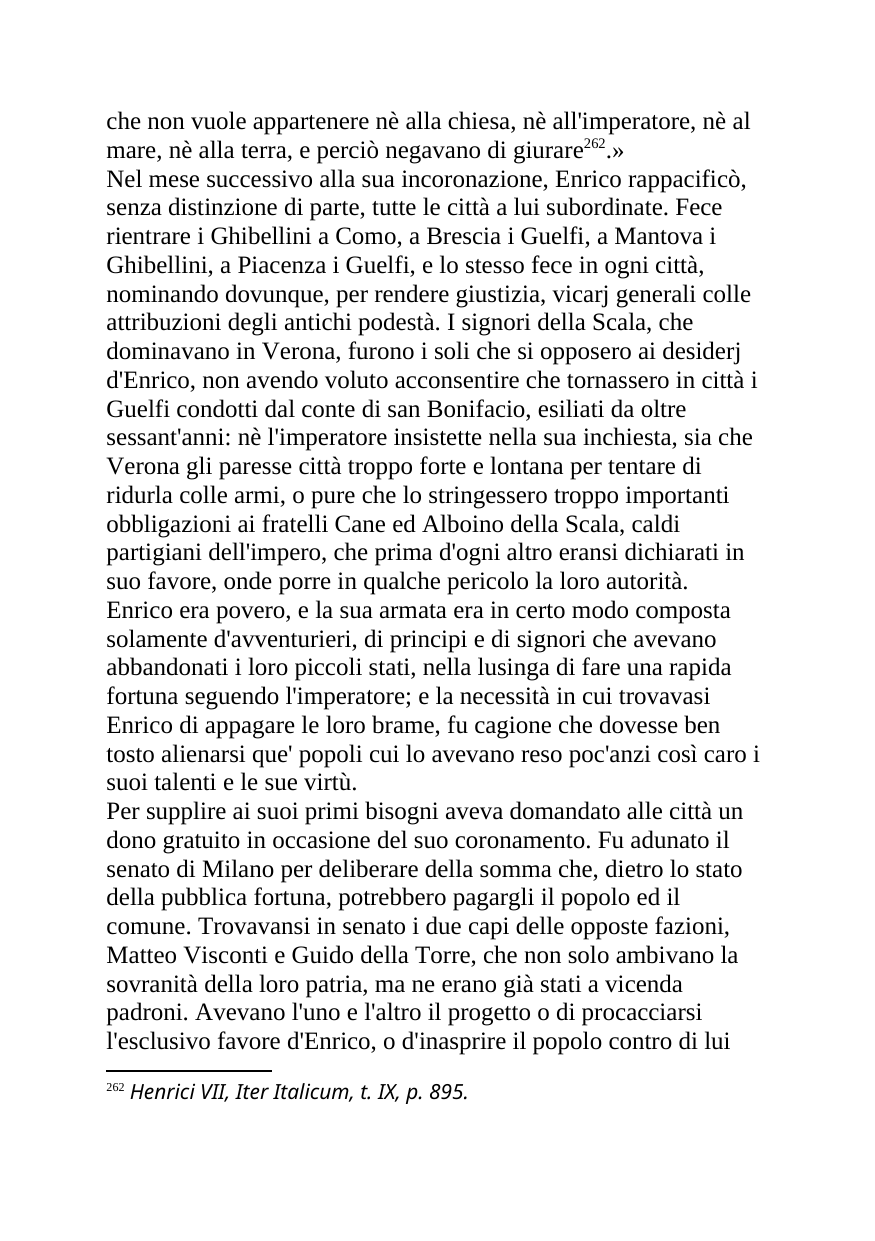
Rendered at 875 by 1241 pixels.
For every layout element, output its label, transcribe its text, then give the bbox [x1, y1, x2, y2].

text Enrico era povero, e la sua armata era in certo modo composta solamente d'avventurieri, di principi e di signori che avevano abbandonati i loro piccoli stati, nella lusinga di fare una rapida fortuna seguendo l'imperatore; e la necessità in cui trovavasi Enrico di appagare le loro brame, fu cagione che dovesse ben tosto alienarsi que' popoli cui lo avevano reso poc'anzi così caro i suoi talenti e le sue virtù. [106, 595, 768, 796]
text Nel mese successivo alla sua incoronazione, Enrico rappacificò, senza distinzione di parte, tutte le città a lui subordinate. Fece rientrare i Ghibellini a Como, a Brescia i Guelfi, a Mantova i Ghibellini, a Piacenza i Guelfi, e lo stesso fece in ogni città, nominando dovunque, per rendere giustizia, vicarj generali colle attribuzioni degli antichi podestà. I signori della Scala, che dominavano in Verona, furono i soli che si opposero ai desiderj d'Enrico, non avendo voluto acconsentire che tornassero in città i Guelfi condotti dal conte di san Bonifacio, esiliati da oltre sessant'anni: nè l'imperatore insistette nella sua inchiesta, sia che Verona gli paresse città troppo forte e lontana per tentare di ridurla colle armi, o pure che lo stringessero troppo importanti obbligazioni ai fratelli Cane ed Alboino della Scala, caldi partigiani dell'impero, che prima d'ogni altro eransi dichiarati in suo favore, onde porre in qualche pericolo la loro autorità. [106, 164, 768, 595]
text che non vuole appartenere nè alla chiesa, nè all'imperatore, nè al mare, nè alla terra, e perciò negavano di giurare.» [106, 106, 768, 164]
text Henrici VII, Iter Italicum, t. IX, p. 895. [106, 1077, 768, 1105]
text Per supplire ai suoi primi bisogni aveva domandato alle città un dono gratuito in occasione del suo coronamento. Fu adunato il senato di Milano per deliberare della somma che, dietro lo stato della pubblica fortuna, potrebbero pagargli il popolo ed il comune. Trovavansi in senato i due capi delle opposte fazioni, Matteo Visconti e Guido della Torre, che non solo ambivano la sovranità della loro patria, ma ne erano già stati a vicenda padroni. Avevano l'uno e l'altro il progetto o di procacciarsi l'esclusivo favore d'Enrico, o d'inasprire il popolo contro di lui [106, 796, 768, 1055]
